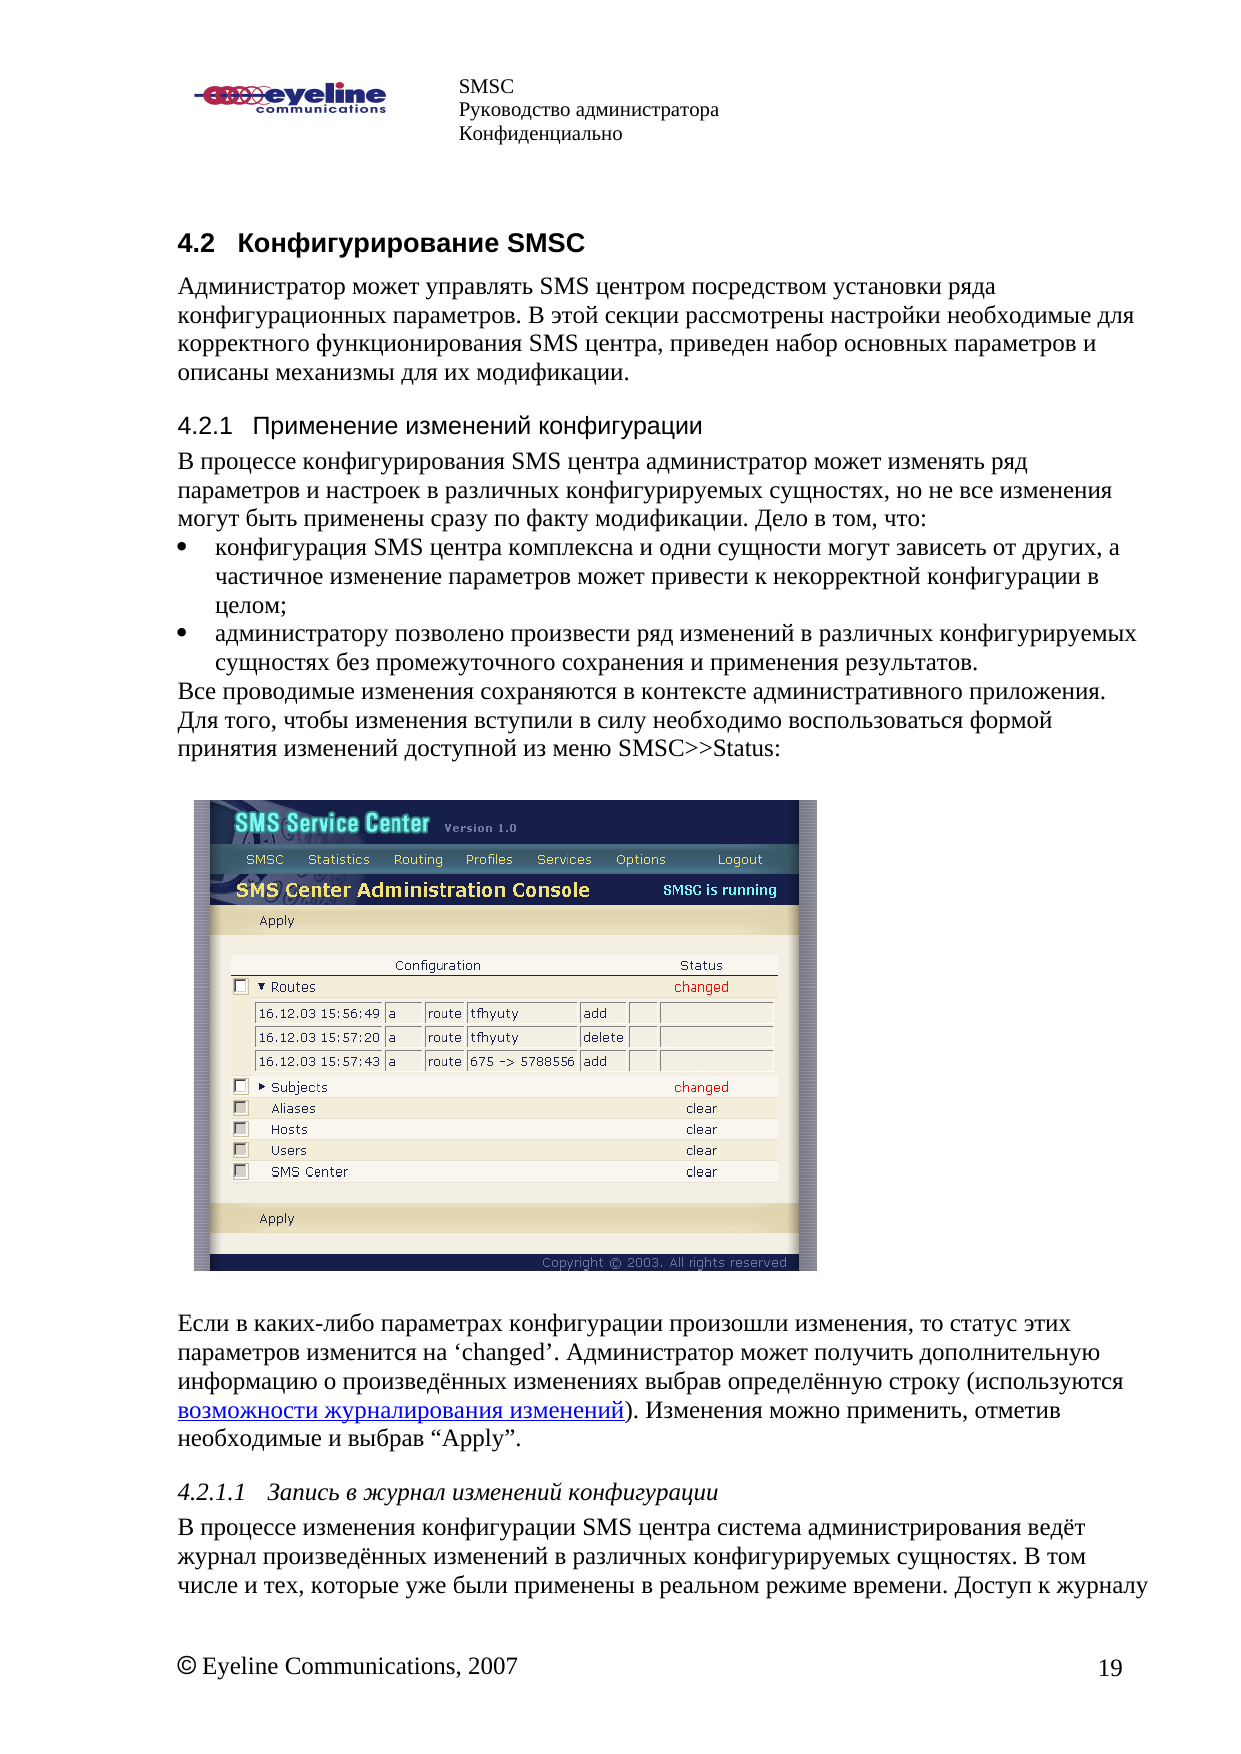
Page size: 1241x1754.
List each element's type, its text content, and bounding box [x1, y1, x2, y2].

text Все проводимые изменения сохраняются в контексте административного приложения. Для того, чтобы изменения вступили в силу необходимо воспользоваться формой принятия изменений доступной из меню SMSC>>Status: [177, 676, 1152, 762]
subtitle Запись в журнал изменений конфигурации [177, 1477, 1152, 1506]
subtitle Конфигурирование SMSC [177, 227, 1152, 258]
picture [194, 82, 386, 113]
list конфигурация SMS центра комплексна и одни сущности могут зависеть от других, а частичное изменение параметров может привести к некорректной конфигурации в целом; [177, 532, 1152, 618]
text В процессе конфигурирования SMS центра администратор может изменять ряд параметров и настроек в различных конфигурируемых сущностях, но не все изменения могут быть применены сразу по факту модификации. Дело в том, что: [177, 446, 1152, 532]
list администратору позволено произвести ряд изменений в различных конфигурируемых сущностях без промежуточного сохранения и применения результатов. [177, 618, 1152, 676]
text В процессе изменения конфигурации SMS центра система администрирования ведёт журнал произведённых изменений в различных конфигурируемых сущностях. В том числе и тех, которые уже были применены в реальном режиме времени. Доступ к журналу [177, 1512, 1152, 1598]
text Администратор может управлять SMS центром посредством установки ряда конфигурационных параметров. В этой секции рассмотрены настройки необходимые для корректного функционирования SMS центра, приведен набор основных параметров и описаны механизмы для их модификации. [177, 271, 1152, 386]
text Если в каких-либо параметрах конфигурации произошли изменения, то статус этих параметров изменится на ‘changed’. Администратор может получить дополнительную информацию о произведённых изменениях выбрав определённую строку (используются возможности журналирования изменений). Изменения можно применить, отметив необходимые и выбрав “Apply”. [177, 1308, 1152, 1452]
picture [193, 800, 817, 1271]
subtitle Применение изменений конфигурации [177, 411, 1152, 440]
